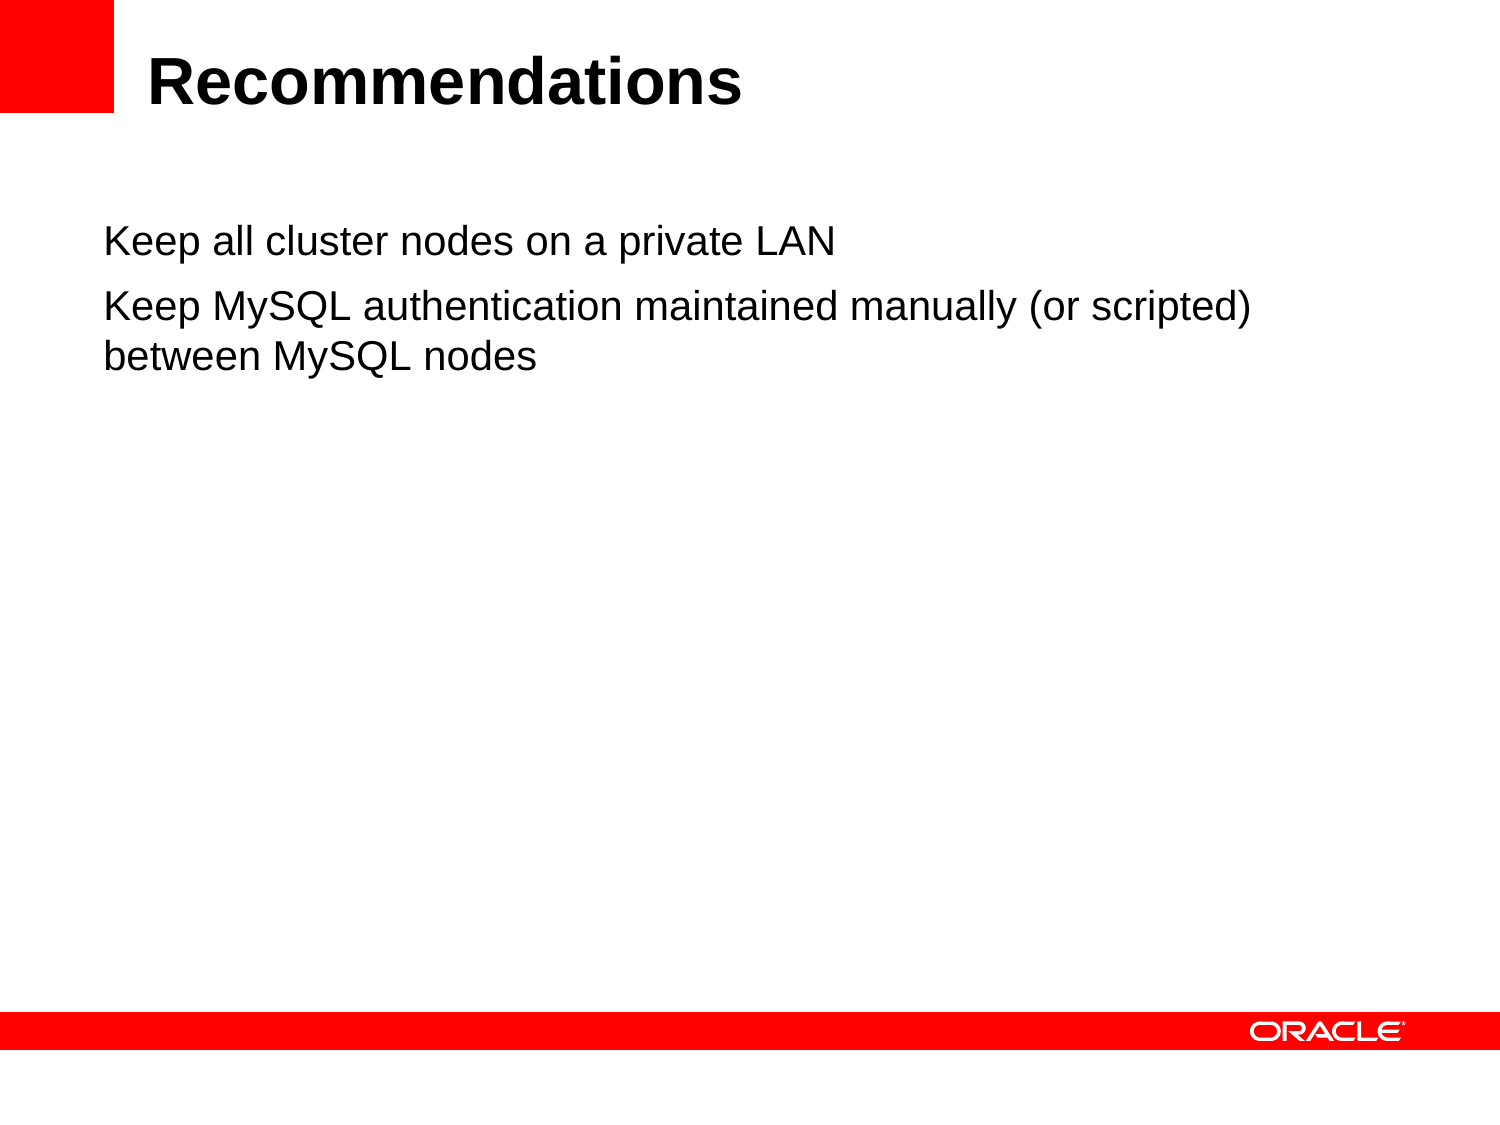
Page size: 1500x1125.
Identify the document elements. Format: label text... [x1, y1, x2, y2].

title Recommendations [147, 8, 1392, 119]
picture [0, 1012, 1500, 1050]
picture [0, 0, 114, 113]
text_box Keep all cluster nodes on a private LAN Keep MySQL authentication maintained manually (or scripted) between MySQL nodes [88, 206, 1388, 387]
